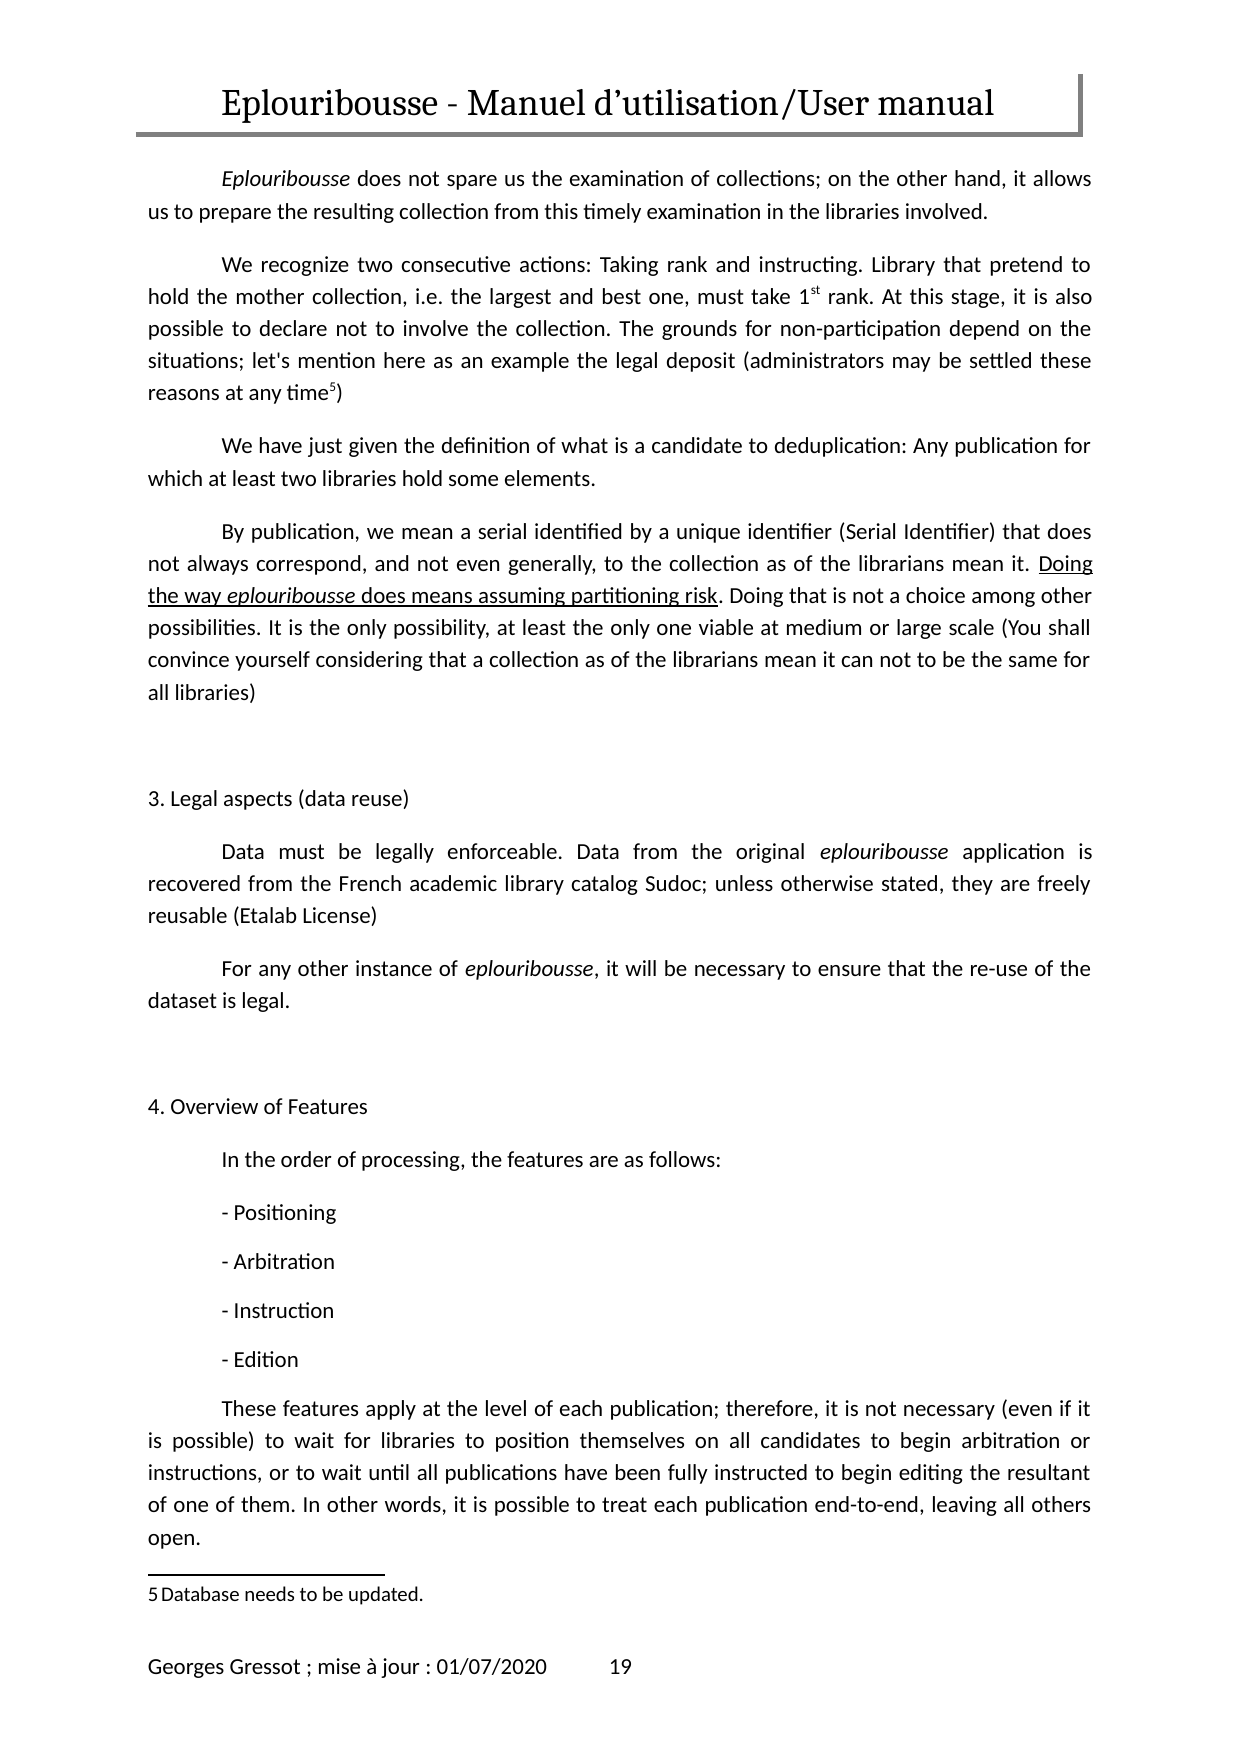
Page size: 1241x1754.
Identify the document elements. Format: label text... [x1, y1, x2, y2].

text Eplouribousse does not spare us the examination of collections; on the other hand, it allows us to prepare the resulting collection from this timely examination in the libraries involved. [148, 164, 1093, 225]
text For any other instance of eplouribousse, it will be necessary to ensure that the re-use of the dataset is legal. [148, 954, 1093, 1014]
text In the order of processing, the features are as follows: [148, 1145, 1093, 1173]
text Data must be legally enforceable. Data from the original eplouribousse application is recovered from the French academic library catalog Sudoc; unless otherwise stated, they are freely reusable (Etalab License) [148, 837, 1093, 929]
text We have just given the definition of what is a candidate to deduplication: Any publication for which at least two libraries hold some elements. [148, 432, 1093, 492]
text Database needs to be updated. [148, 1581, 1093, 1606]
text - Positioning [148, 1198, 1093, 1226]
text 3. Legal aspects (data reuse) [148, 784, 1093, 812]
text By publication, we mean a serial identified by a unique identifier (Serial Identifier) that does not always correspond, and not even generally, to the collection as of the librarians mean it. Doing the way eplouribousse does means assuming partitioning risk. Doing that is not a choice among other possibilities. It is the only possibility, at least the only one viable at medium or large scale (You shall convince yourself considering that a collection as of the librarians mean it can not to be the same for all libraries) [148, 517, 1093, 706]
text 4. Overview of Features [148, 1092, 1093, 1120]
text - Edition [148, 1345, 1093, 1373]
text - Arbitration [148, 1247, 1093, 1275]
text These features apply at the level of each publication; therefore, it is not necessary (even if it is possible) to wait for libraries to position themselves on all candidates to begin arbitration or instructions, or to wait until all publications have been fully instructed to begin editing the resultant of one of them. In other words, it is possible to treat each publication end-to-end, leaving all others open. [148, 1394, 1093, 1551]
text - Instruction [148, 1296, 1093, 1324]
text We recognize two consecutive actions: Taking rank and instructing. Library that pretend to hold the mother collection, i.e. the largest and best one, must take 1st rank. At this stage, it is also possible to declare not to involve the collection. The grounds for non-participation depend on the situations; let's mention here as an example the legal deposit (administrators may be settled these reasons at any time) [148, 250, 1093, 407]
